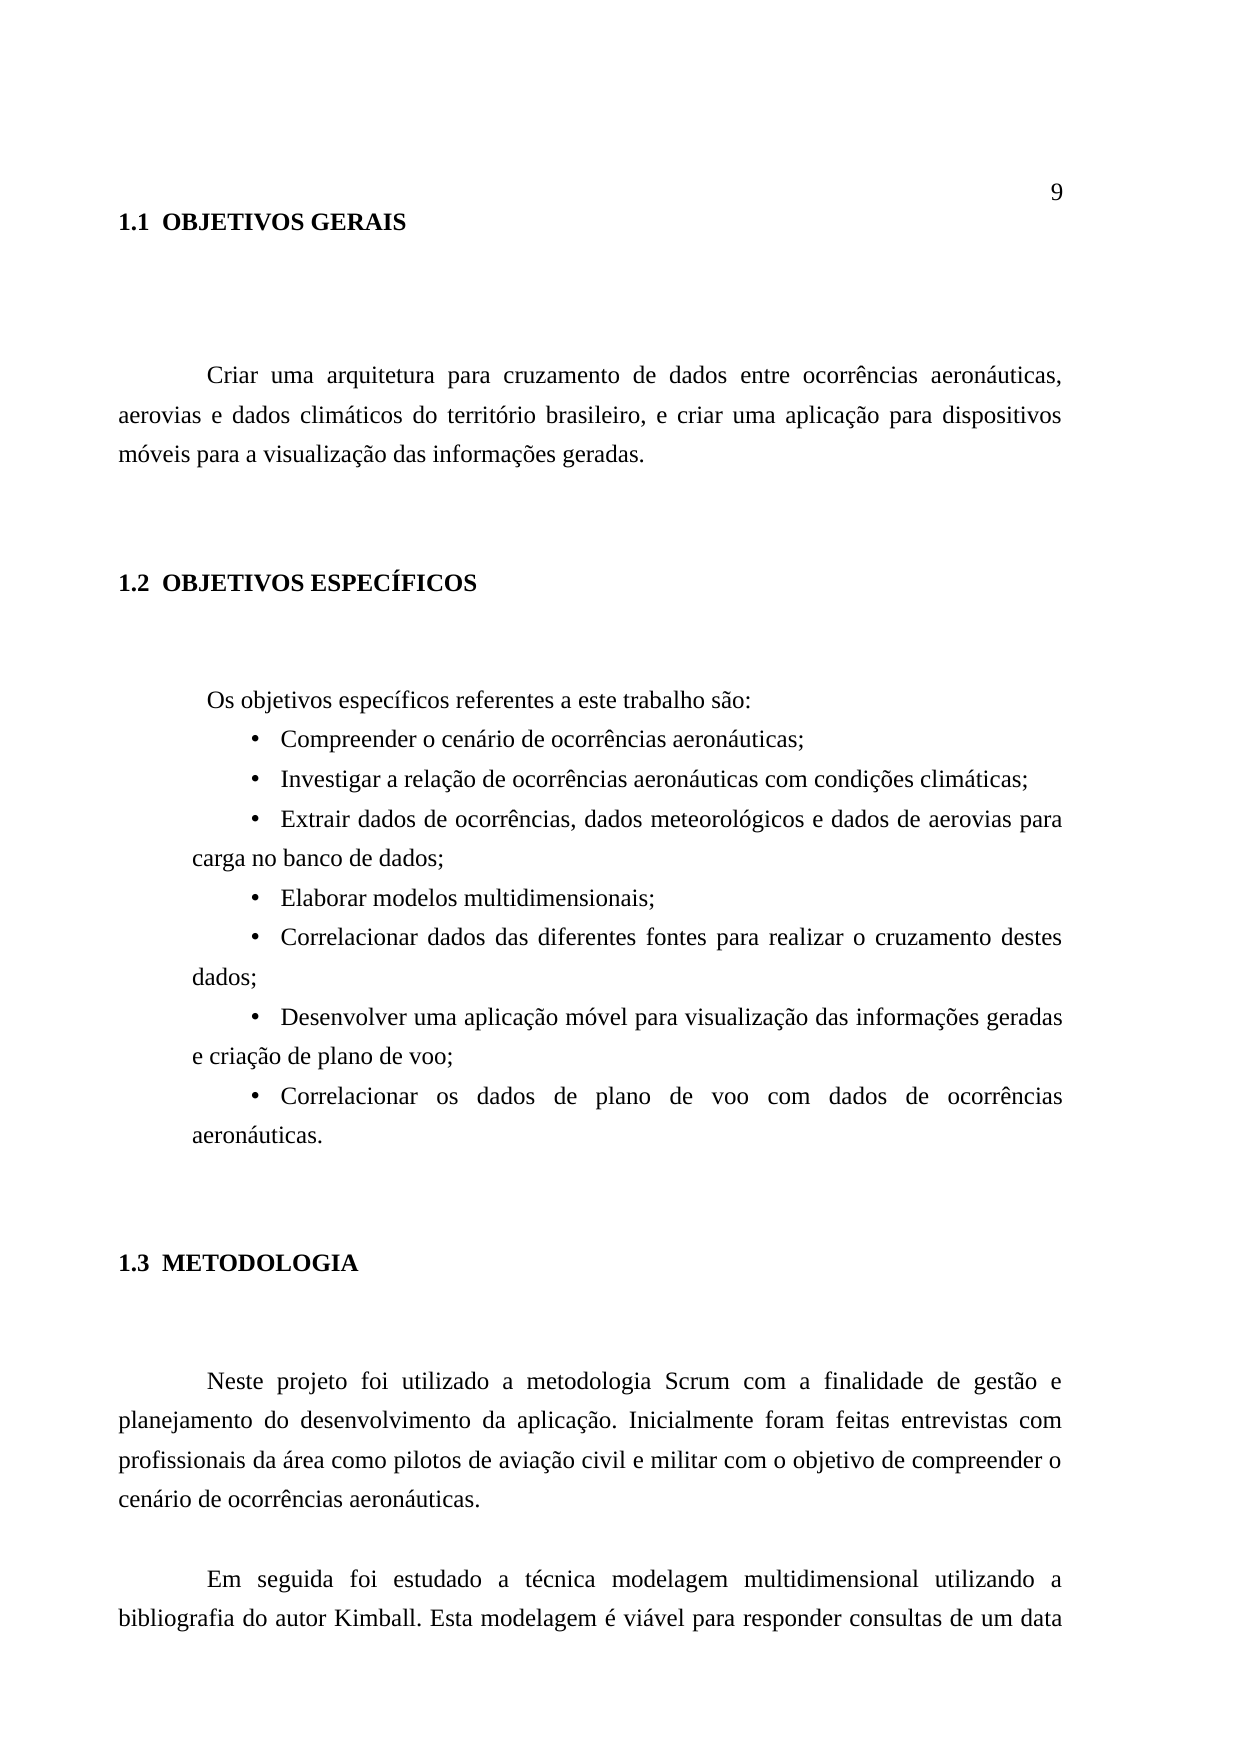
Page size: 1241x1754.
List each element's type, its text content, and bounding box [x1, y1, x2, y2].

list Correlacionar os dados de plano de voo com dados de ocorrências aeronáuticas. [162, 1081, 1063, 1149]
text Em seguida foi estudado a técnica modelagem multidimensional utilizando a bibliografia do autor Kimball. Esta modelagem é viável para responder consultas de um data [118, 1564, 1063, 1632]
subtitle Objetivos Específicos [118, 568, 1063, 596]
list Correlacionar dados das diferentes fontes para realizar o cruzamento destes dados; [162, 922, 1063, 991]
list Investigar a relação de ocorrências aeronáuticas com condições climáticas; [162, 764, 1063, 793]
list Compreender o cenário de ocorrências aeronáuticas; [162, 724, 1063, 753]
list Desenvolver uma aplicação móvel para visualização das informações geradas e criação de plano de voo; [162, 1002, 1063, 1070]
list Extrair dados de ocorrências, dados meteorológicos e dados de aerovias para carga no banco de dados; [162, 804, 1063, 872]
subtitle Metodologia [118, 1248, 1063, 1277]
list Elaborar modelos multidimensionais; [162, 883, 1063, 912]
subtitle Objetivos Gerais [118, 207, 1063, 235]
text Criar uma arquitetura para cruzamento de dados entre ocorrências aeronáuticas, aerovias e dados climáticos do território brasileiro, e criar uma aplicação para dispositivos móveis para a visualização das informações geradas. [118, 360, 1063, 468]
text Os objetivos específicos referentes a este trabalho são: [118, 685, 1063, 714]
text Neste projeto foi utilizado a metodologia Scrum com a finalidade de gestão e planejamento do desenvolvimento da aplicação. Inicialmente foram feitas entrevistas com profissionais da área como pilotos de aviação civil e militar com o objetivo de compreender o cenário de ocorrências aeronáuticas. [118, 1366, 1063, 1513]
